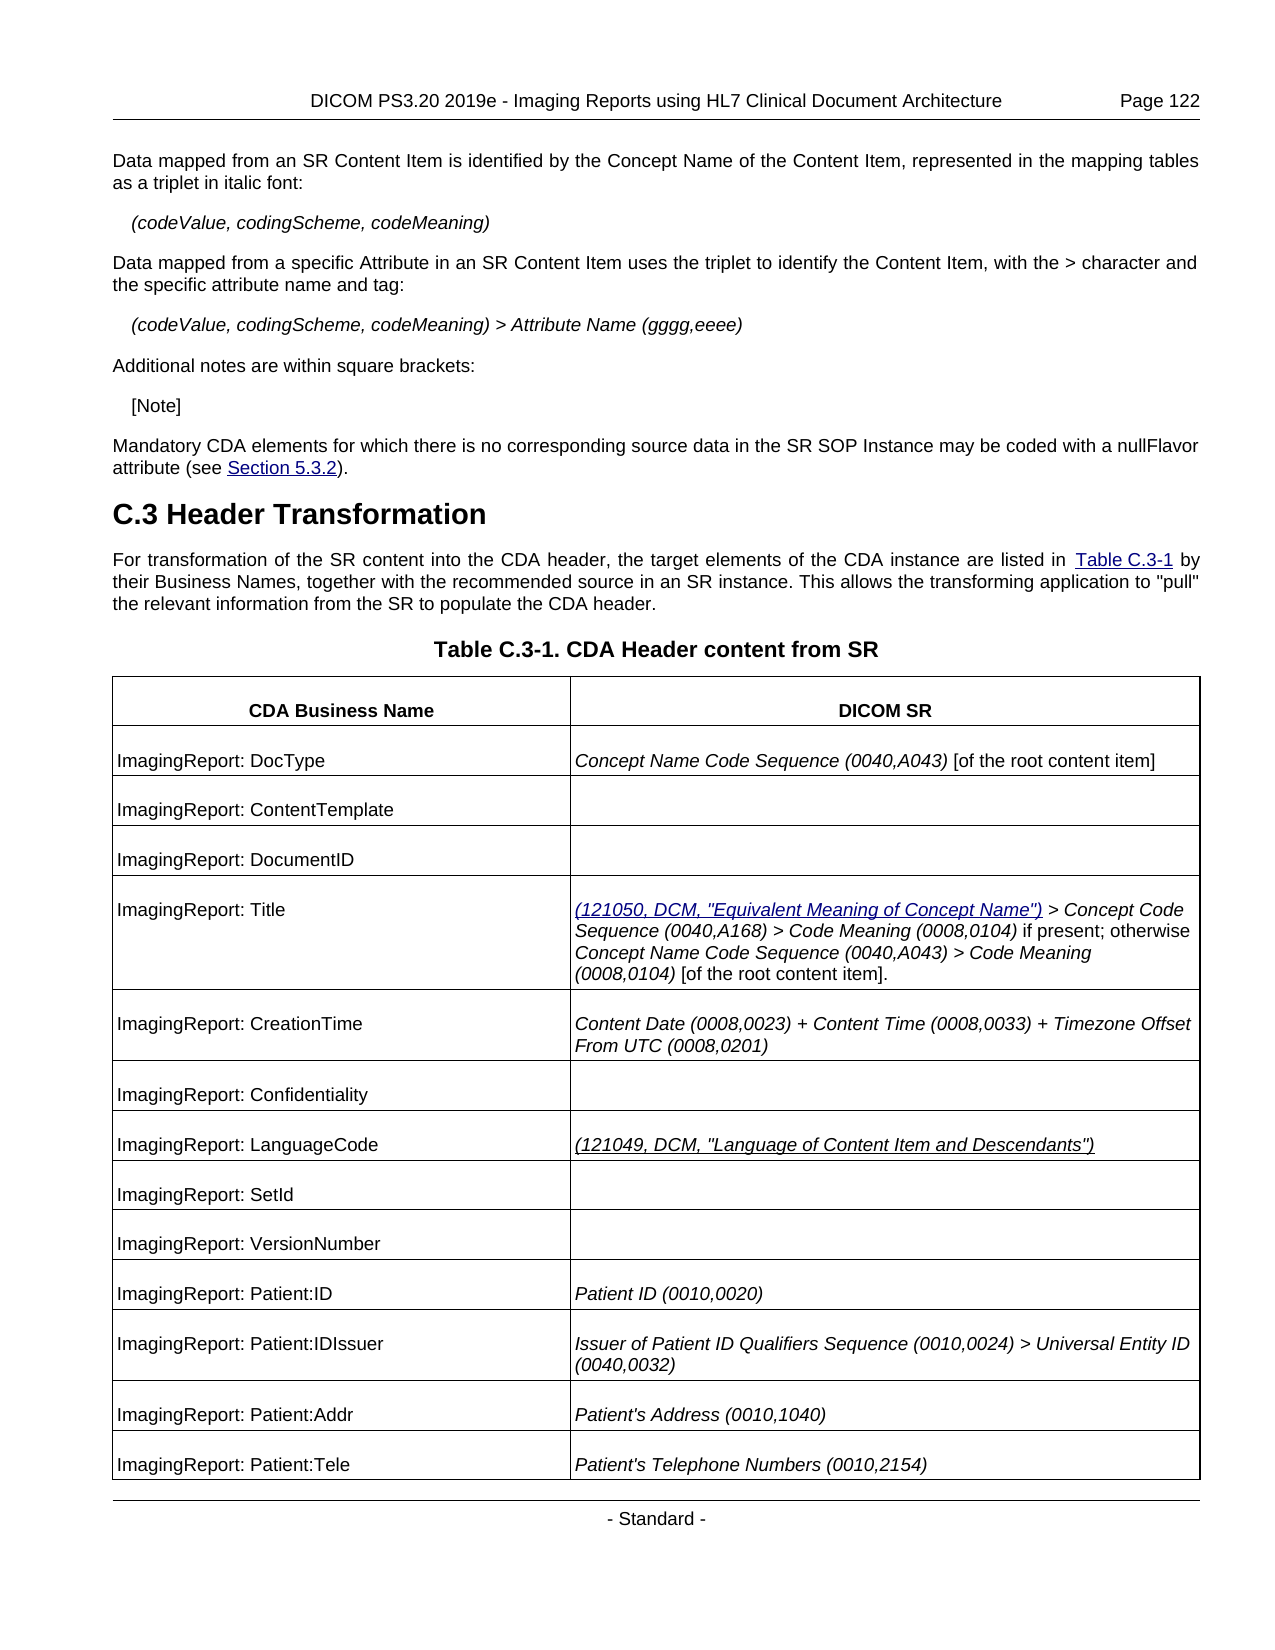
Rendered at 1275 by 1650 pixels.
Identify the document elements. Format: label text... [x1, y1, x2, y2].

text Additional notes are within square brackets: [112, 354, 1200, 376]
table_cell ImagingReport: SetId [113, 1161, 570, 1209]
table_cell ImagingReport: CreationTime [113, 990, 570, 1060]
text Mandatory CDA elements for which there is no corresponding source data in the SR SOP Instance may be coded with a nullFlavor attribute (see Section 5.3.2). [112, 435, 1200, 478]
text Table C.3-1. CDA Header content from SR [112, 636, 1200, 662]
table_cell ImagingReport: Confidentiality [113, 1061, 570, 1110]
table_cell ImagingReport: Patient:Tele [113, 1431, 570, 1479]
table_header CDA Business Name [113, 677, 570, 725]
table_cell [571, 1161, 1199, 1209]
table_cell Patient's Telephone Numbers (0010,2154) [571, 1431, 1199, 1479]
table_cell Concept Name Code Sequence (0040,A043) [of the root content item] [571, 726, 1199, 775]
text (codeValue, codingScheme, codeMeaning) > Attribute Name (gggg,eeee) [131, 314, 1200, 336]
table_cell ImagingReport: ContentTemplate [113, 776, 570, 825]
text [Note] [131, 395, 1200, 416]
table_cell [571, 776, 1199, 825]
table_cell Content Date (0008,0023) + Content Time (0008,0033) + Timezone Offset From UTC (0008,0201) [571, 990, 1199, 1060]
table_cell [571, 1210, 1199, 1259]
text (codeValue, codingScheme, codeMeaning) [131, 212, 1200, 233]
text C.3 Header Transformation [112, 497, 1200, 530]
table_cell (121049, DCM, "Language of Content Item and Descendants") [571, 1111, 1199, 1159]
table_cell ImagingReport: Patient:IDIssuer [113, 1310, 570, 1380]
table_cell Issuer of Patient ID Qualifiers Sequence (0010,0024) > Universal Entity ID (0040,0032) [571, 1310, 1199, 1380]
table_cell ImagingReport: LanguageCode [113, 1111, 570, 1159]
table_header DICOM SR [571, 677, 1199, 725]
table_cell ImagingReport: Patient:ID [113, 1260, 570, 1308]
table_cell ImagingReport: Title [113, 876, 570, 989]
table_cell (121050, DCM, "Equivalent Meaning of Concept Name") > Concept Code Sequence (0040,A168) > Code Meaning (0008,0104) if present; otherwise Concept Name Code Sequence (0040,A043) > Code Meaning (0008,0104) [of the root content item]. [571, 876, 1199, 989]
table_cell [571, 826, 1199, 874]
table_cell ImagingReport: Patient:Addr [113, 1381, 570, 1429]
table_cell ImagingReport: VersionNumber [113, 1210, 570, 1259]
text For transformation of the SR content into the CDA header, the target elements of the CDA instance are listed in Table C.3-1 by their Business Names, together with the recommended source in an SR instance. This allows the transforming application to "pull" the relevant information from the SR to populate the CDA header. [112, 549, 1200, 614]
table_cell Patient's Address (0010,1040) [571, 1381, 1199, 1429]
table_cell Patient ID (0010,0020) [571, 1260, 1199, 1308]
text Data mapped from a specific Attribute in an SR Content Item uses the triplet to identify the Content Item, with the > character and the specific attribute name and tag: [112, 252, 1200, 295]
text Data mapped from an SR Content Item is identified by the Concept Name of the Content Item, represented in the mapping tables as a triplet in italic font: [112, 150, 1200, 193]
table_cell ImagingReport: DocumentID [113, 826, 570, 874]
table_cell ImagingReport: DocType [113, 726, 570, 775]
table_cell [571, 1061, 1199, 1110]
